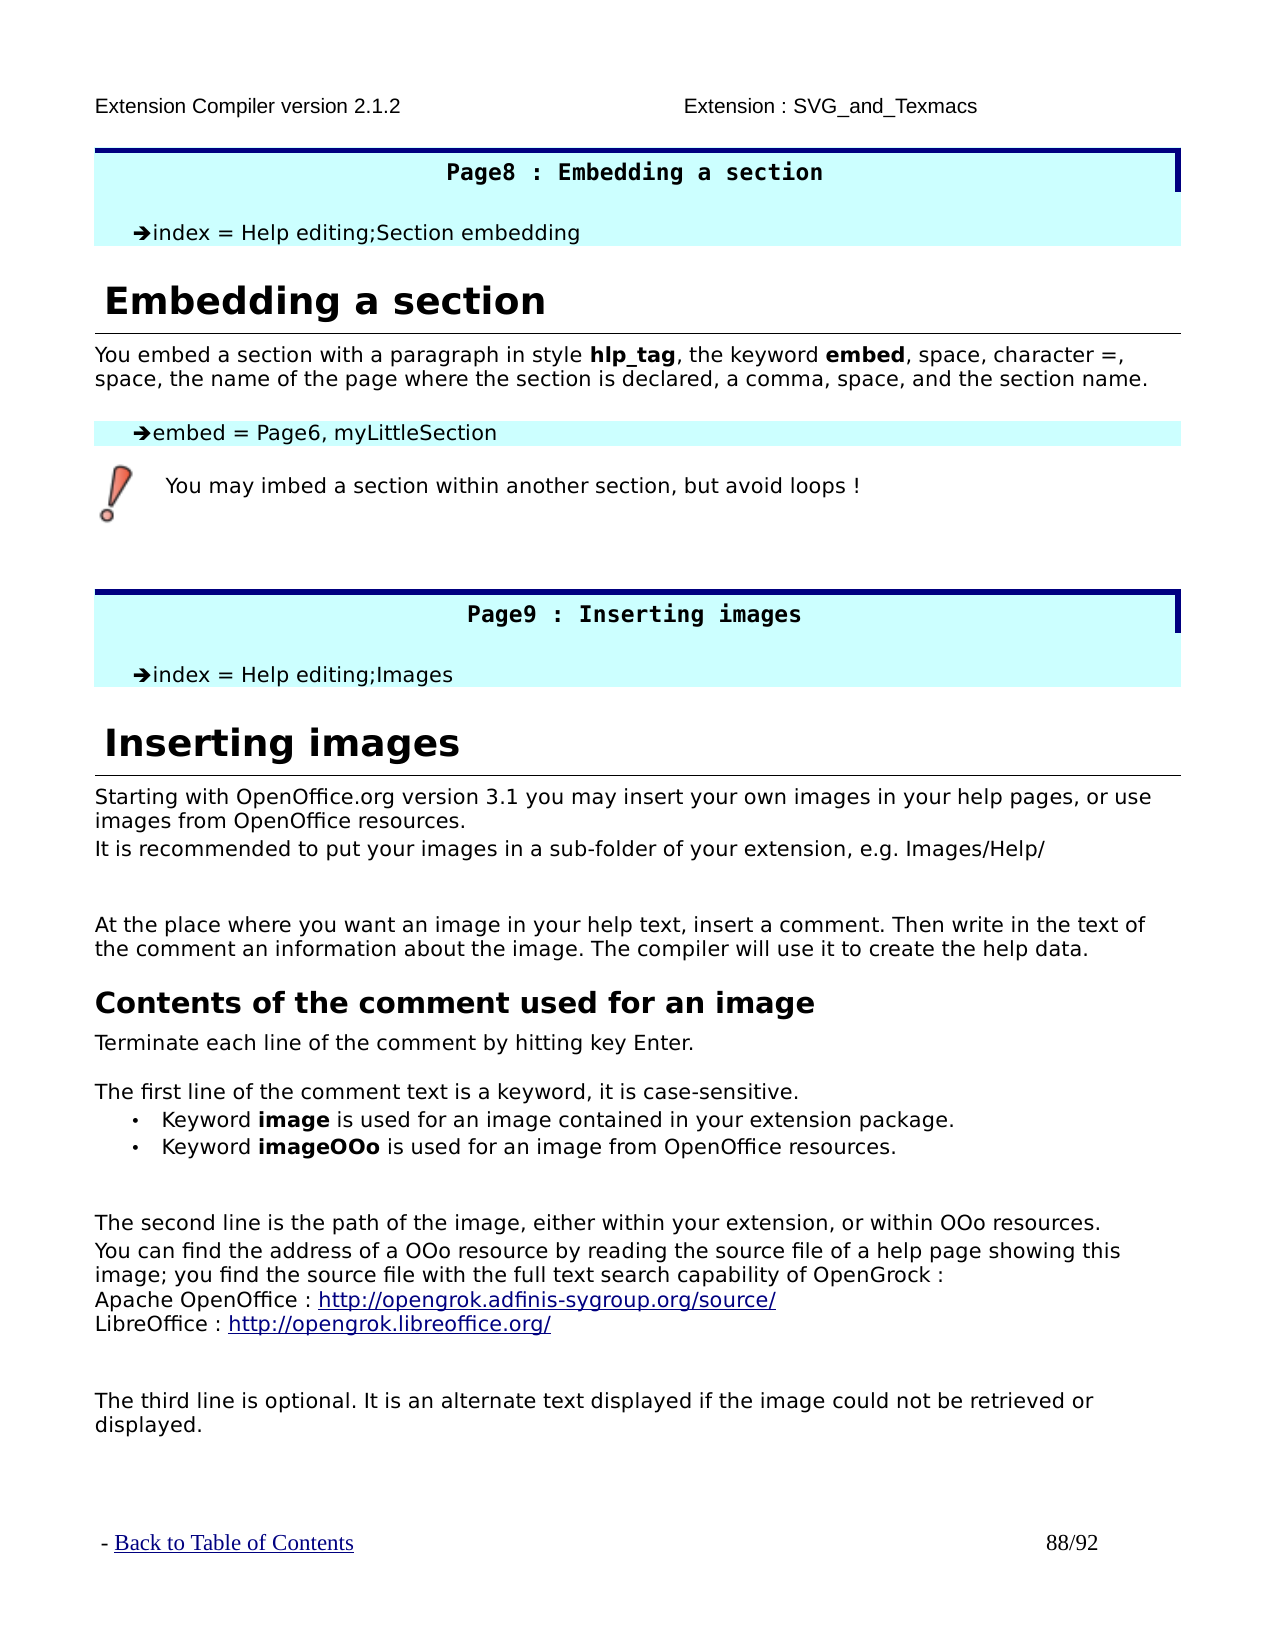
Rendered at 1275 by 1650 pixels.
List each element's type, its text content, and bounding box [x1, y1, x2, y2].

list embed = Page6, myLittleSection [94, 421, 1181, 446]
text [94, 1440, 1181, 1489]
text The third line is optional. It is an alternate text displayed if the image could not be retrieved or displayed. [94, 1339, 1181, 1437]
text Embedding a section [94, 270, 1181, 333]
text It is recommended to put your images in a sub-folder of your extension, e.g. Images/Help/ [94, 837, 1181, 861]
text Page8 : Embedding a section [94, 149, 1175, 192]
list index = Help editing;Images [94, 663, 1181, 687]
picture [95, 458, 138, 530]
text At the place where you want an image in your help text, insert a comment. Then write in the text of the comment an information about the image. The compiler will use it to create the help data. [94, 864, 1181, 962]
list Keyword imageOOo is used for an image from OpenOffice resources. [132, 1135, 1181, 1159]
text Inserting images [94, 712, 1181, 775]
text You can find the address of a OOo resource by reading the source file of a help page showing this image; you find the source file with the full text search capability of OpenGrock : Apache OpenOffice : http://opengrok.adfinis-sygroup.org/source/ LibreOffice : http://opengrok.libreoffice.org/ [94, 1239, 1181, 1337]
text Terminate each line of the comment by hitting key Enter. The first line of the comment text is a keyword, it is case-sensitive. [94, 1031, 1181, 1105]
text Page9 : Inserting images [94, 590, 1175, 633]
text Starting with OpenOffice.org version 3.1 you may insert your own images in your help pages, or use images from OpenOffice resources. [94, 785, 1181, 834]
text You embed a section with a paragraph in style hlp_tag, the keyword embed, space, character =, space, the name of the page where the section is declared, a comma, space, and the section name. [94, 343, 1181, 392]
list You may imbed a section within another section, but avoid loops ! [94, 472, 1181, 504]
text The second line is the path of the image, either within your extension, or within OOo resources. [94, 1162, 1181, 1236]
list index = Help editing;Section embedding [94, 221, 1181, 246]
text Contents of the comment used for an image [94, 987, 1181, 1021]
list Keyword image is used for an image contained in your extension package. [132, 1108, 1181, 1132]
